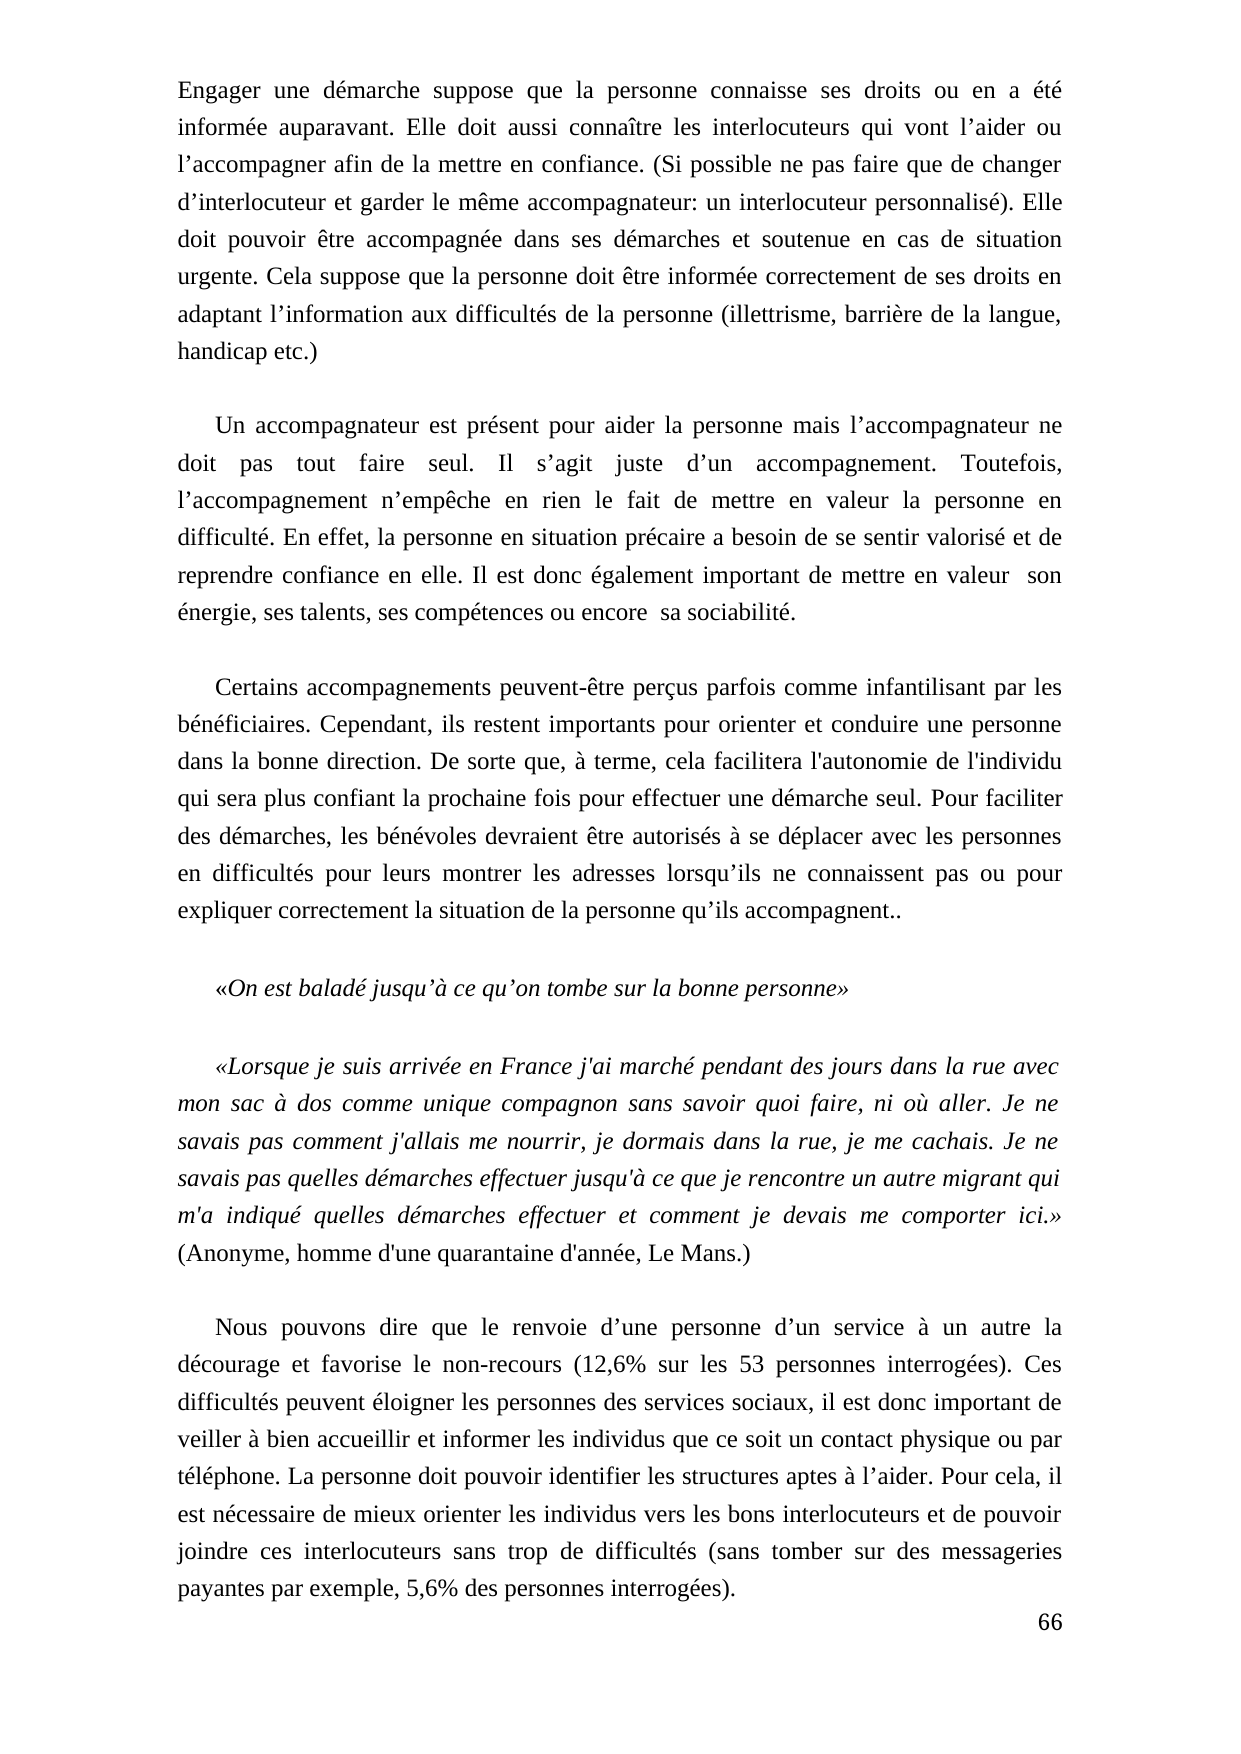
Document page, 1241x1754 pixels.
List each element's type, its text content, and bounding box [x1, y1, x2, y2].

text Certains accompagnements peuvent-être perçus parfois comme infantilisant par les bénéficiaires. Cependant, ils restent importants pour orienter et conduire une personne dans la bonne direction. De sorte que, à terme, cela facilitera l'autonomie de l'individu qui sera plus confiant la prochaine fois pour effectuer une démarche seul. Pour faciliter des démarches, les bénévoles devraient être autorisés à se déplacer avec les personnes en difficultés pour leurs montrer les adresses lorsqu’ils ne connaissent pas ou pour expliquer correctement la situation de la personne qu’ils accompagnent.. [177, 672, 1063, 924]
text «Lorsque je suis arrivée en France j'ai marché pendant des jours dans la rue avec mon sac à dos comme unique compagnon sans savoir quoi faire, ni où aller. Je ne savais pas comment j'allais me nourrir, je dormais dans la rue, je me cachais. Je ne savais pas quelles démarches effectuer jusqu'à ce que je rencontre un autre migrant qui m'a indiqué quelles démarches effectuer et comment je devais me comporter ici.» (Anonyme, homme d'une quarantaine d'année, Le Mans.) [177, 1051, 1063, 1266]
text «On est baladé jusqu’à ce qu’on tombe sur la bonne personne» [177, 973, 1063, 1002]
text Engager une démarche suppose que la personne connaisse ses droits ou en a été informée auparavant. Elle doit aussi connaître les interlocuteurs qui vont l’aider ou l’accompagner afin de la mettre en confiance. (Si possible ne pas faire que de changer d’interlocuteur et garder le même accompagnateur: un interlocuteur personnalisé). Elle doit pouvoir être accompagnée dans ses démarches et soutenue en cas de situation urgente. Cela suppose que la personne doit être informée correctement de ses droits en adaptant l’information aux difficultés de la personne (illettrisme, barrière de la langue, handicap etc.) [177, 75, 1063, 365]
text Nous pouvons dire que le renvoie d’une personne d’un service à un autre la décourage et favorise le non-recours (12,6% sur les 53 personnes interrogées). Ces difficultés peuvent éloigner les personnes des services sociaux, il est donc important de veiller à bien accueillir et informer les individus que ce soit un contact physique ou par téléphone. La personne doit pouvoir identifier les structures aptes à l’aider. Pour cela, il est nécessaire de mieux orienter les individus vers les bons interlocuteurs et de pouvoir joindre ces interlocuteurs sans trop de difficultés (sans tomber sur des messageries payantes par exemple, 5,6% des personnes interrogées). [177, 1312, 1063, 1602]
text Un accompagnateur est présent pour aider la personne mais l’accompagnateur ne doit pas tout faire seul. Il s’agit juste d’un accompagnement. Toutefois, l’accompagnement n’empêche en rien le fait de mettre en valeur la personne en difficulté. En effet, la personne en situation précaire a besoin de se sentir valorisé et de reprendre confiance en elle. Il est donc également important de mettre en valeur son énergie, ses talents, ses compétences ou encore sa sociabilité. [177, 411, 1063, 626]
